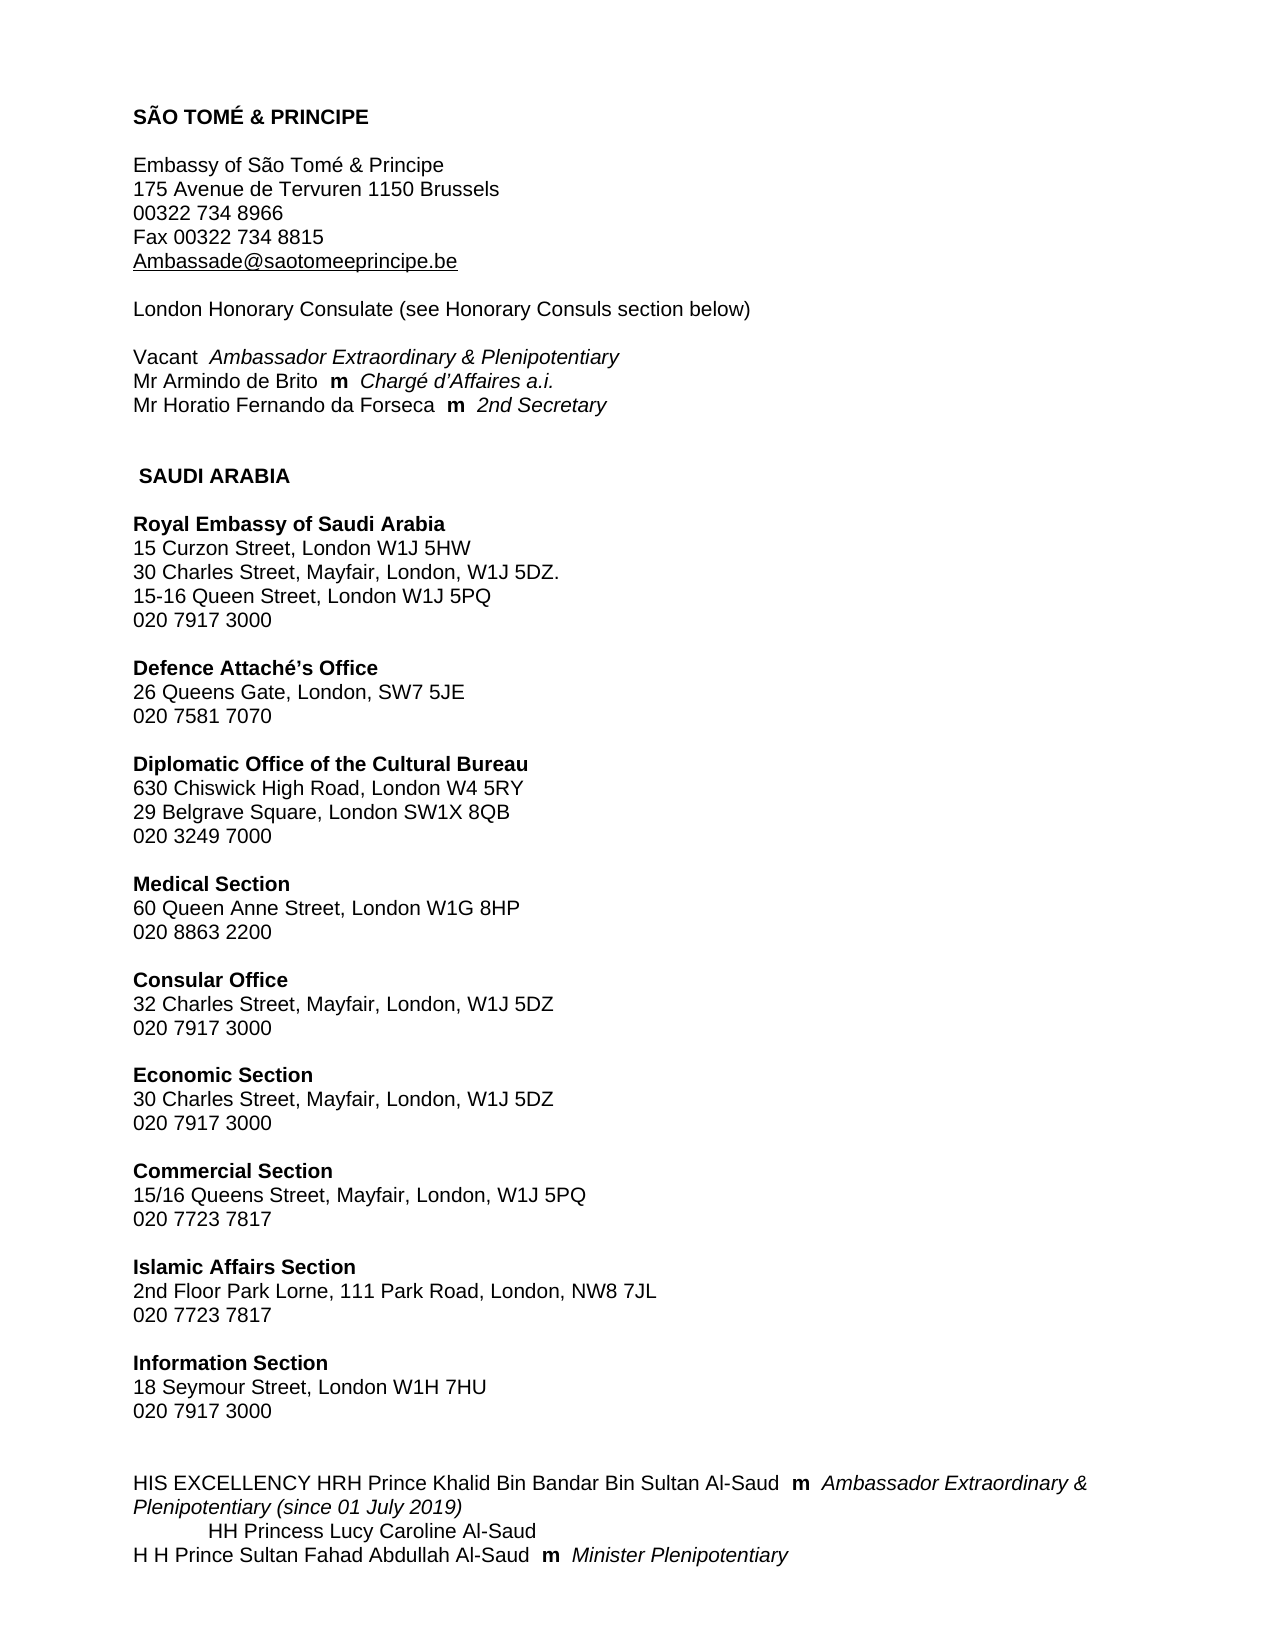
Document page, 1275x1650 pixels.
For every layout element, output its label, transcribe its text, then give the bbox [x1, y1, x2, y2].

text Ambassade@saotomeeprincipe.be [133, 249, 1181, 273]
text 020 8863 2200 [133, 919, 1181, 943]
text Diplomatic Office of the Cultural Bureau [133, 752, 1181, 776]
text 29 Belgrave Square, London SW1X 8QB [133, 800, 1181, 824]
text Economic Section [133, 1063, 1181, 1087]
text Embassy of São Tomé & Principe [133, 153, 1181, 177]
table_header SAUDI ARABIA [122, 464, 697, 512]
text 15 Curzon Street, London W1J 5HW [133, 536, 1181, 560]
text 020 7723 7817 [133, 1303, 1181, 1327]
text HH Princess Lucy Caroline Al-Saud [133, 1518, 1181, 1542]
text 2nd Floor Park Lorne, 111 Park Road, London, NW8 7JL [133, 1279, 1181, 1303]
text Medical Section [133, 872, 1181, 896]
text Fax 00322 734 8815 [133, 225, 1181, 249]
text 020 7581 7070 [133, 704, 1181, 728]
text 26 Queens Gate, London, SW7 5JE [133, 680, 1181, 704]
table_header [697, 464, 751, 512]
text 60 Queen Anne Street, London W1G 8HP [133, 896, 1181, 919]
text H H Prince Sultan Fahad Abdullah Al-Saud m Minister Plenipotentiary [133, 1542, 1181, 1566]
text Mr Horatio Fernando da Forseca m 2nd Secretary [133, 392, 1181, 416]
text 15/16 Queens Street, Mayfair, London, W1J 5PQ [133, 1183, 1181, 1207]
text 00322 734 8966 [133, 201, 1181, 225]
text 020 7917 3000 [133, 1111, 1181, 1135]
text 020 7723 7817 [133, 1207, 1181, 1231]
text Commercial Section [133, 1159, 1181, 1183]
text 32 Charles Street, Mayfair, London, W1J 5DZ [133, 991, 1181, 1015]
text 020 3249 7000 [133, 824, 1181, 848]
text Mr Armindo de Brito m Chargé d’Affaires a.i. [133, 368, 1181, 392]
text London Honorary Consulate (see Honorary Consuls section below) [133, 297, 1181, 321]
text Information Section [133, 1351, 1181, 1375]
text 020 7917 3000 [133, 1015, 1181, 1039]
text Islamic Affairs Section [133, 1255, 1181, 1279]
text 630 Chiswick High Road, London W4 5RY [133, 776, 1181, 800]
text 30 Charles Street, Mayfair, London, W1J 5DZ. [133, 560, 1181, 584]
table_header [1053, 464, 1275, 512]
text 15-16 Queen Street, London W1J 5PQ [133, 584, 1181, 608]
table_header [751, 464, 1053, 512]
text 020 7917 3000 [133, 608, 1181, 632]
text 175 Avenue de Tervuren 1150 Brussels [133, 177, 1181, 201]
text 30 Charles Street, Mayfair, London, W1J 5DZ [133, 1087, 1181, 1111]
text Defence Attaché’s Office [133, 656, 1181, 680]
text SÃO TOMÉ & PRINCIPE [133, 105, 1181, 129]
text Consular Office [133, 967, 1181, 991]
text Vacant Ambassador Extraordinary & Plenipotentiary [133, 344, 1181, 368]
text Royal Embassy of Saudi Arabia [133, 512, 1181, 536]
text HIS EXCELLENCY HRH Prince Khalid Bin Bandar Bin Sultan Al-Saud m Ambassador Extraordinary & Plenipotentiary (since 01 July 2019) [133, 1471, 1181, 1518]
text 18 Seymour Street, London W1H 7HU [133, 1375, 1181, 1399]
text 020 7917 3000 [133, 1399, 1181, 1423]
